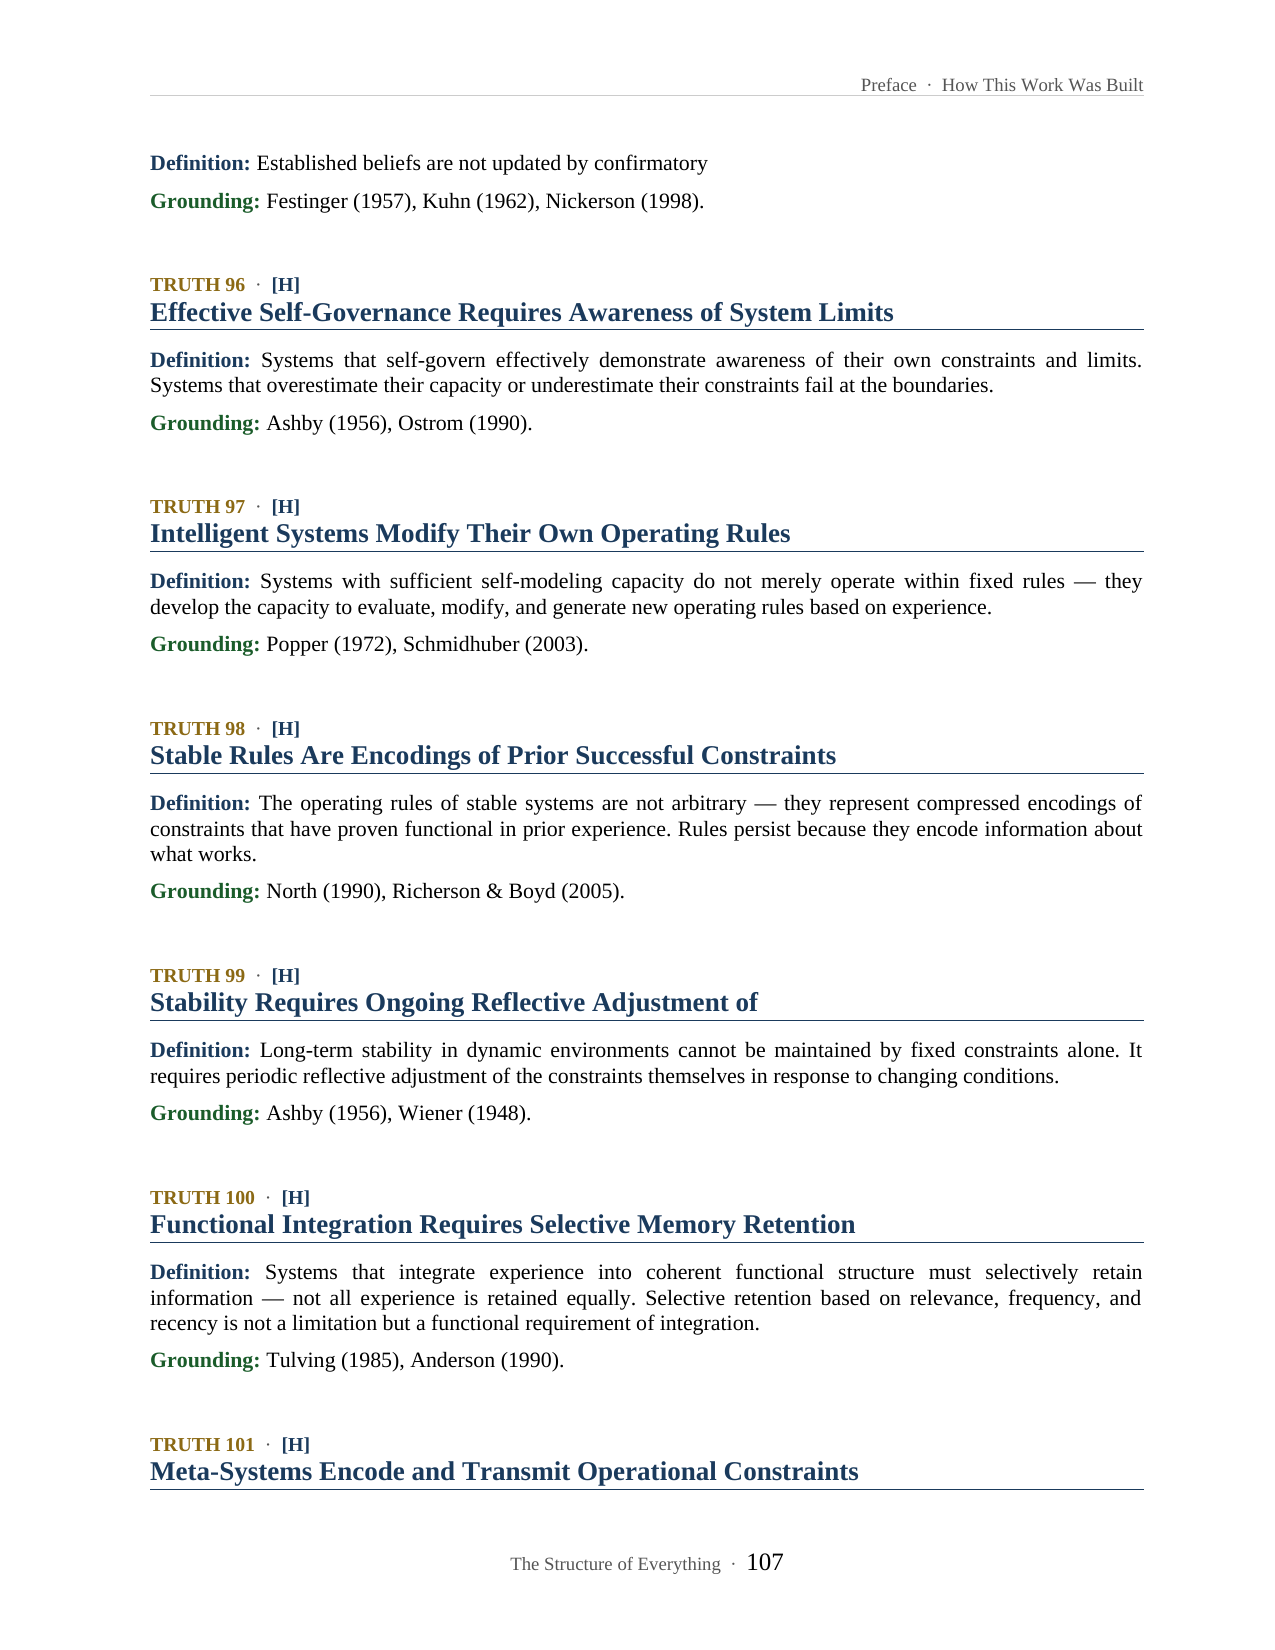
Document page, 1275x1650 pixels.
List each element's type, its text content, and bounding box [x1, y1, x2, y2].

text Definition: Systems that self-govern effectively demonstrate awareness of their own constraints and limits. Systems that overestimate their capacity or underestimate their constraints fail at the boundaries. [150, 347, 1144, 397]
text Truth 96 · [H] [150, 273, 1144, 296]
text Definition: Established beliefs are not updated by confirmatory [150, 150, 1144, 175]
text Truth 99 · [H] [150, 964, 1144, 987]
text Grounding: Festinger (1957), Kuhn (1962), Nickerson (1998). [150, 188, 1144, 213]
text Definition: Systems with sufficient self-modeling capacity do not merely operate within fixed rules — they develop the capacity to evaluate, modify, and generate new operating rules based on experience. [150, 568, 1144, 619]
text Definition: Systems that integrate experience into coherent functional structure must selectively retain information — not all experience is retained equally. Selective retention based on relevance, frequency, and recency is not a limitation but a functional requirement of integration. [150, 1259, 1144, 1335]
text Effective Self-Governance Requires Awareness of System Limits [150, 296, 1144, 329]
text Truth 100 · [H] [150, 1186, 1144, 1208]
text Stable Rules Are Encodings of Prior Successful Constraints [150, 739, 1144, 773]
text Grounding: Tulving (1985), Anderson (1990). [150, 1347, 1144, 1373]
text Functional Integration Requires Selective Memory Retention [150, 1208, 1144, 1242]
text Definition: Long-term stability in dynamic environments cannot be maintained by fixed constraints alone. It requires periodic reflective adjustment of the constraints themselves in response to changing conditions. [150, 1037, 1144, 1088]
text Intelligent Systems Modify Their Own Operating Rules [150, 518, 1144, 551]
text Truth 98 · [H] [150, 717, 1144, 739]
text Grounding: Ashby (1956), Wiener (1948). [150, 1100, 1144, 1126]
text Stability Requires Ongoing Reflective Adjustment of [150, 987, 1144, 1020]
text Truth 101 · [H] [150, 1433, 1144, 1456]
text Grounding: North (1990), Richerson & Boyd (2005). [150, 878, 1144, 904]
text Grounding: Ashby (1956), Ostrom (1990). [150, 409, 1144, 435]
text Definition: The operating rules of stable systems are not arbitrary — they represent compressed encodings of constraints that have proven functional in prior experience. Rules persist because they encode information about what works. [150, 790, 1144, 866]
text Meta-Systems Encode and Transmit Operational Constraints [150, 1456, 1144, 1489]
text Truth 97 · [H] [150, 495, 1144, 518]
text Grounding: Popper (1972), Schmidhuber (2003). [150, 631, 1144, 657]
